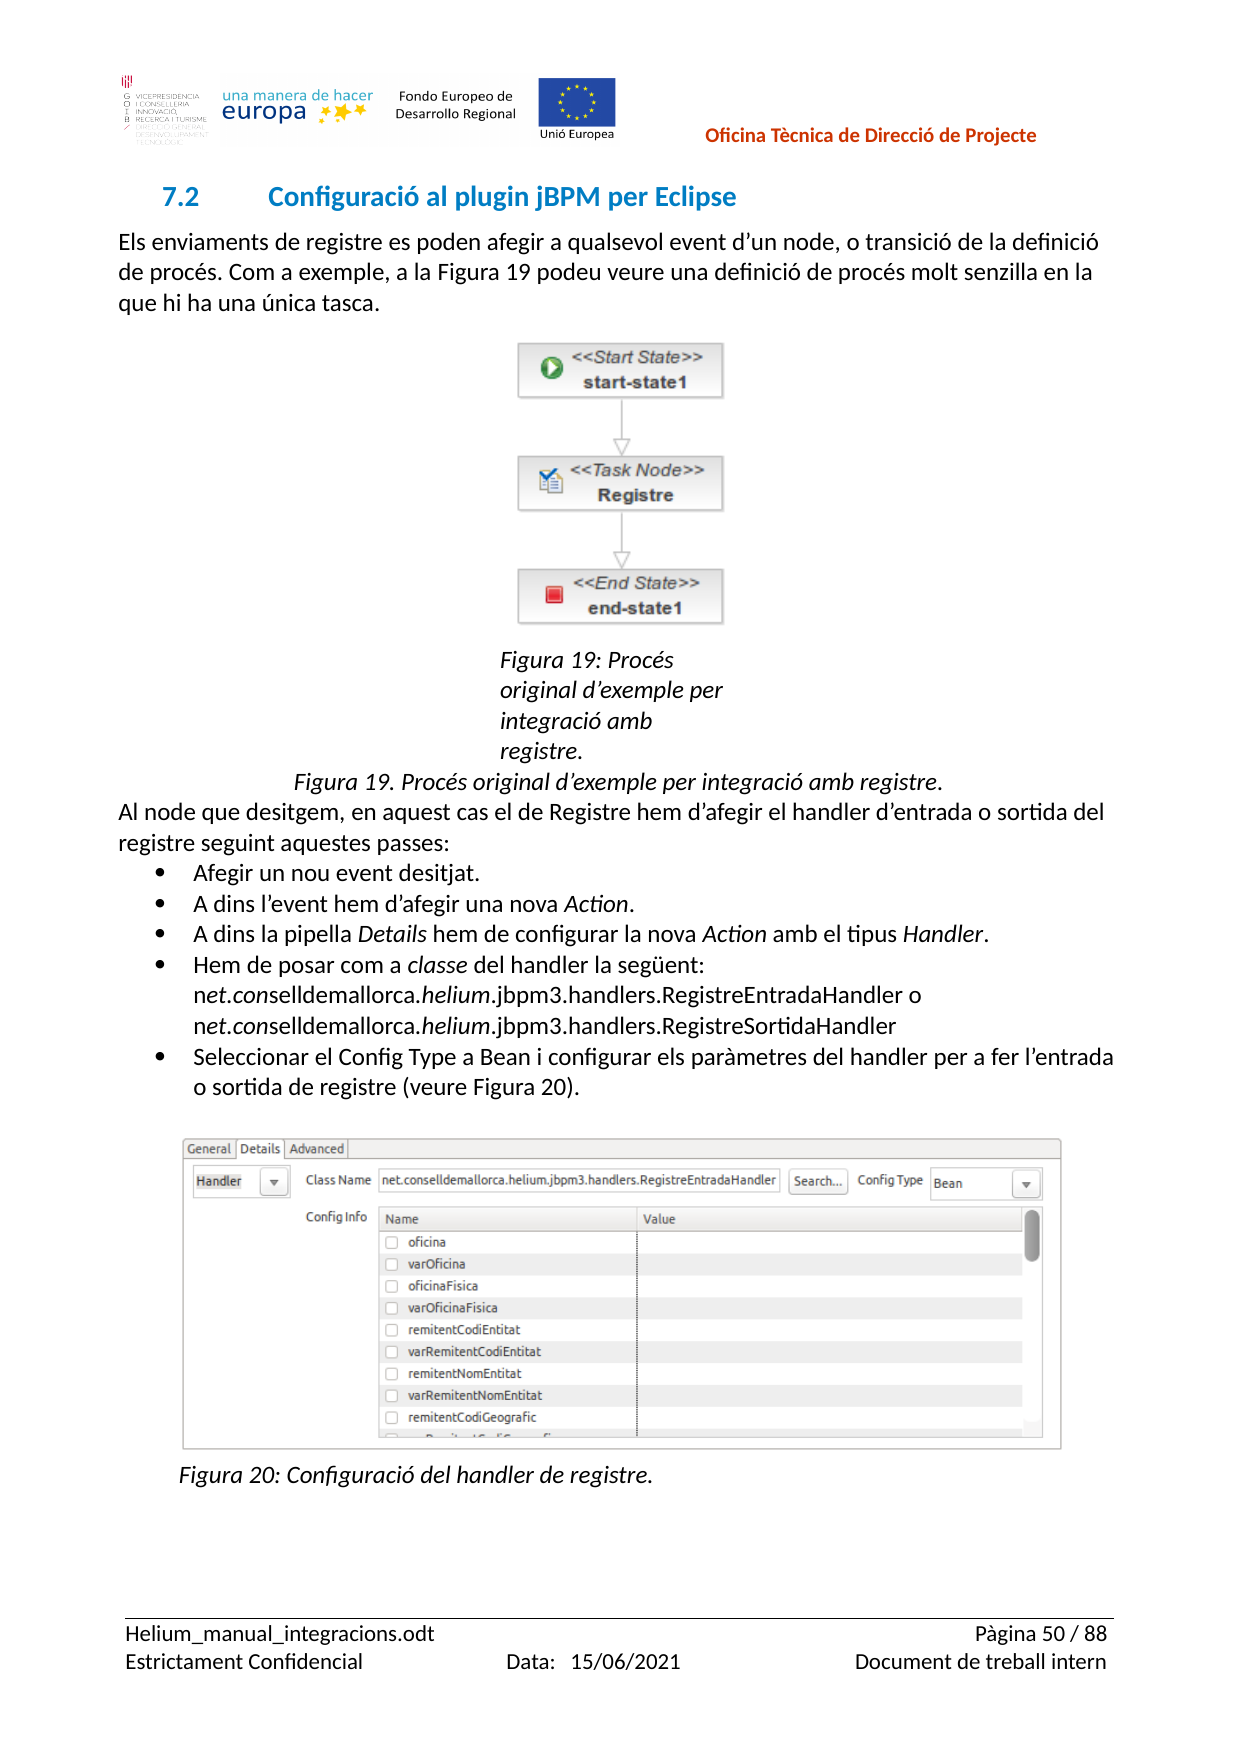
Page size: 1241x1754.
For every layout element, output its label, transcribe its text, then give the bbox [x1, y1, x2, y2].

list Seleccionar el Config Type a Bean i configurar els paràmetres del handler per a fer l’entrada o sortida de registre (veure Figura 20). [156, 1041, 1122, 1102]
picture [118, 73, 213, 147]
text Al node que desitgem, en aquest cas el de Registre hem d’afegir el handler d’entrada o sortida del registre seguint aquestes passes: [118, 797, 1122, 858]
text Figura 20: Configuració del handler de registre. [179, 1453, 1064, 1489]
list A dins la pipella Details hem de configurar la nova Action amb el tipus Handler. [156, 919, 1122, 949]
list A dins l’event hem d’afegir una nova Action. [156, 888, 1122, 919]
picture [178, 1135, 1065, 1453]
text Els enviaments de registre es poden afegir a qualsevol event d’un node, o transició de la definició de procés. Com a exemple, a la Figura 19 podeu veure una definició de procés molt senzilla en la que hi ha una única tasca. [118, 226, 1122, 317]
text Figura 19. Procés original d’exemple per integració amb registre. [118, 766, 1122, 797]
subtitle Configuració al plugin jBPM per Eclipse [155, 178, 1122, 213]
list Afegir un nou event desitjat. [156, 858, 1122, 888]
list Hem de posar com a classe del handler la següent: net.conselldemallorca.helium.jbpm3.handlers.RegistreEntradaHandler o net.conselldemallorca.helium.jbpm3.handlers.RegistreSortidaHandler [156, 949, 1122, 1041]
picture [219, 73, 621, 147]
text Figura 19: Procés original d’exemple per integració amb registre. [500, 638, 742, 766]
picture [499, 330, 742, 638]
